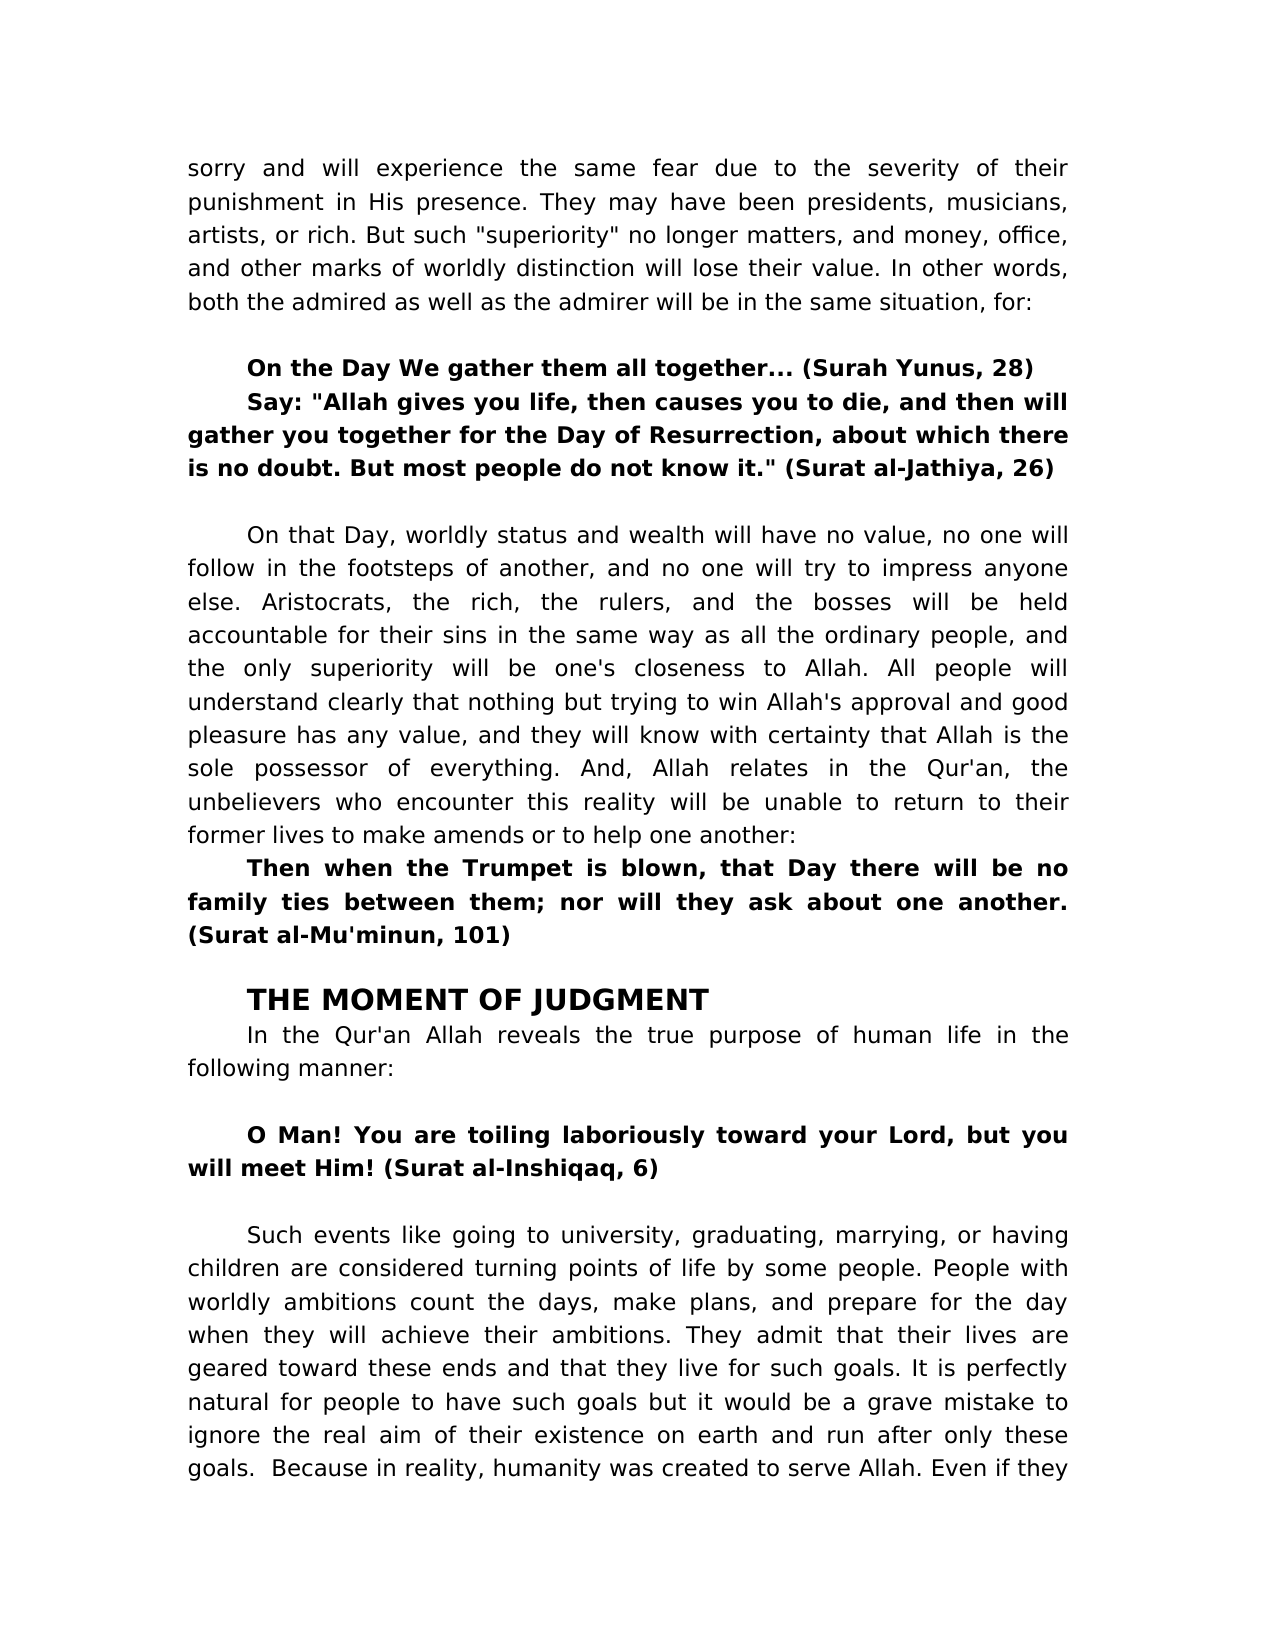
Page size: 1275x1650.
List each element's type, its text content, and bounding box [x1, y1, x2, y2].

text Then when the Trumpet is blown, that Day there will be no family ties between them; nor will they ask about one another. (Surat al-Mu'minun, 101) [187, 850, 1070, 950]
text On the Day We gather them all together... (Surah Yunus, 28) [187, 350, 1070, 383]
text Such events like going to university, graduating, marrying, or having children are considered turning points of life by some people. People with worldly ambitions count the days, make plans, and prepare for the day when they will achieve their ambitions. They admit that their lives are geared toward these ends and that they live for such goals. It is perfectly natural for people to have such goals but it would be a grave mistake to ignore the real aim of their existence on earth and run after only these goals. Because in reality, humanity was created to serve Allah. Even if they [187, 1217, 1070, 1483]
text THE MOMENT OF JUDGMENT [187, 983, 1070, 1017]
text In the Qur'an Allah reveals the true purpose of human life in the following manner: [187, 1017, 1070, 1083]
text Say: "Allah gives you life, then causes you to die, and then will gather you together for the Day of Resurrection, about which there is no doubt. But most people do not know it." (Surat al-Jathiya, 26) [187, 383, 1070, 483]
text sorry and will experience the same fear due to the severity of their punishment in His presence. They may have been presidents, musicians, artists, or rich. But such "superiority" no longer matters, and money, office, and other marks of worldly distinction will lose their value. In other words, both the admired as well as the admirer will be in the same situation, for: [187, 150, 1070, 317]
text O Man! You are toiling laboriously toward your Lord, but you will meet Him! (Surat al-Inshiqaq, 6) [187, 1117, 1070, 1183]
text On that Day, worldly status and wealth will have no value, no one will follow in the footsteps of another, and no one will try to impress anyone else. Aristocrats, the rich, the rulers, and the bosses will be held accountable for their sins in the same way as all the ordinary people, and the only superiority will be one's closeness to Allah. All people will understand clearly that nothing but trying to win Allah's approval and good pleasure has any value, and they will know with certainty that Allah is the sole possessor of everything. And, Allah relates in the Qur'an, the unbelievers who encounter this reality will be unable to return to their former lives to make amends or to help one another: [187, 517, 1070, 850]
